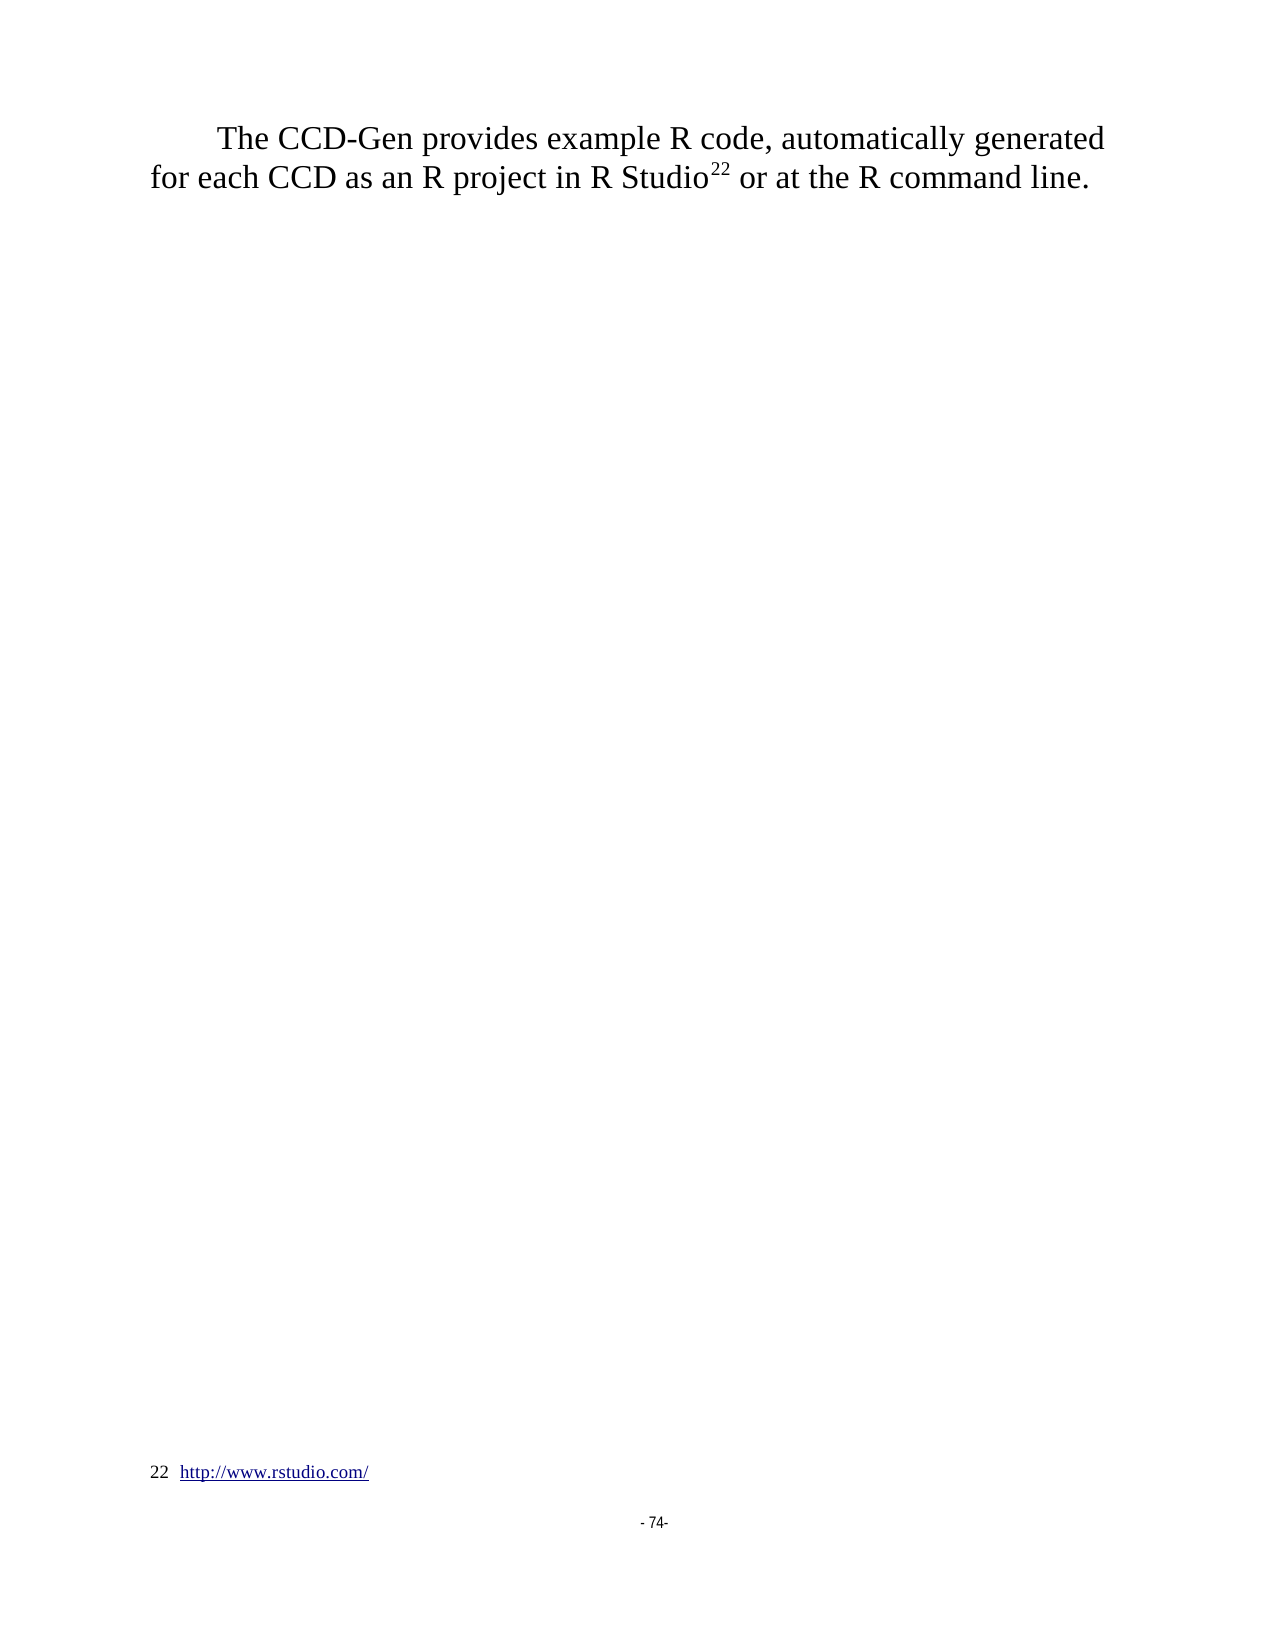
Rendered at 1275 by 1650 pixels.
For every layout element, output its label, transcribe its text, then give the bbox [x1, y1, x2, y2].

text http://www.rstudio.com/ [150, 1461, 1125, 1483]
text The CCD-Gen provides example R code, automatically generated for each CCD as an R project in R Studio or at the R command line. [150, 118, 1125, 195]
